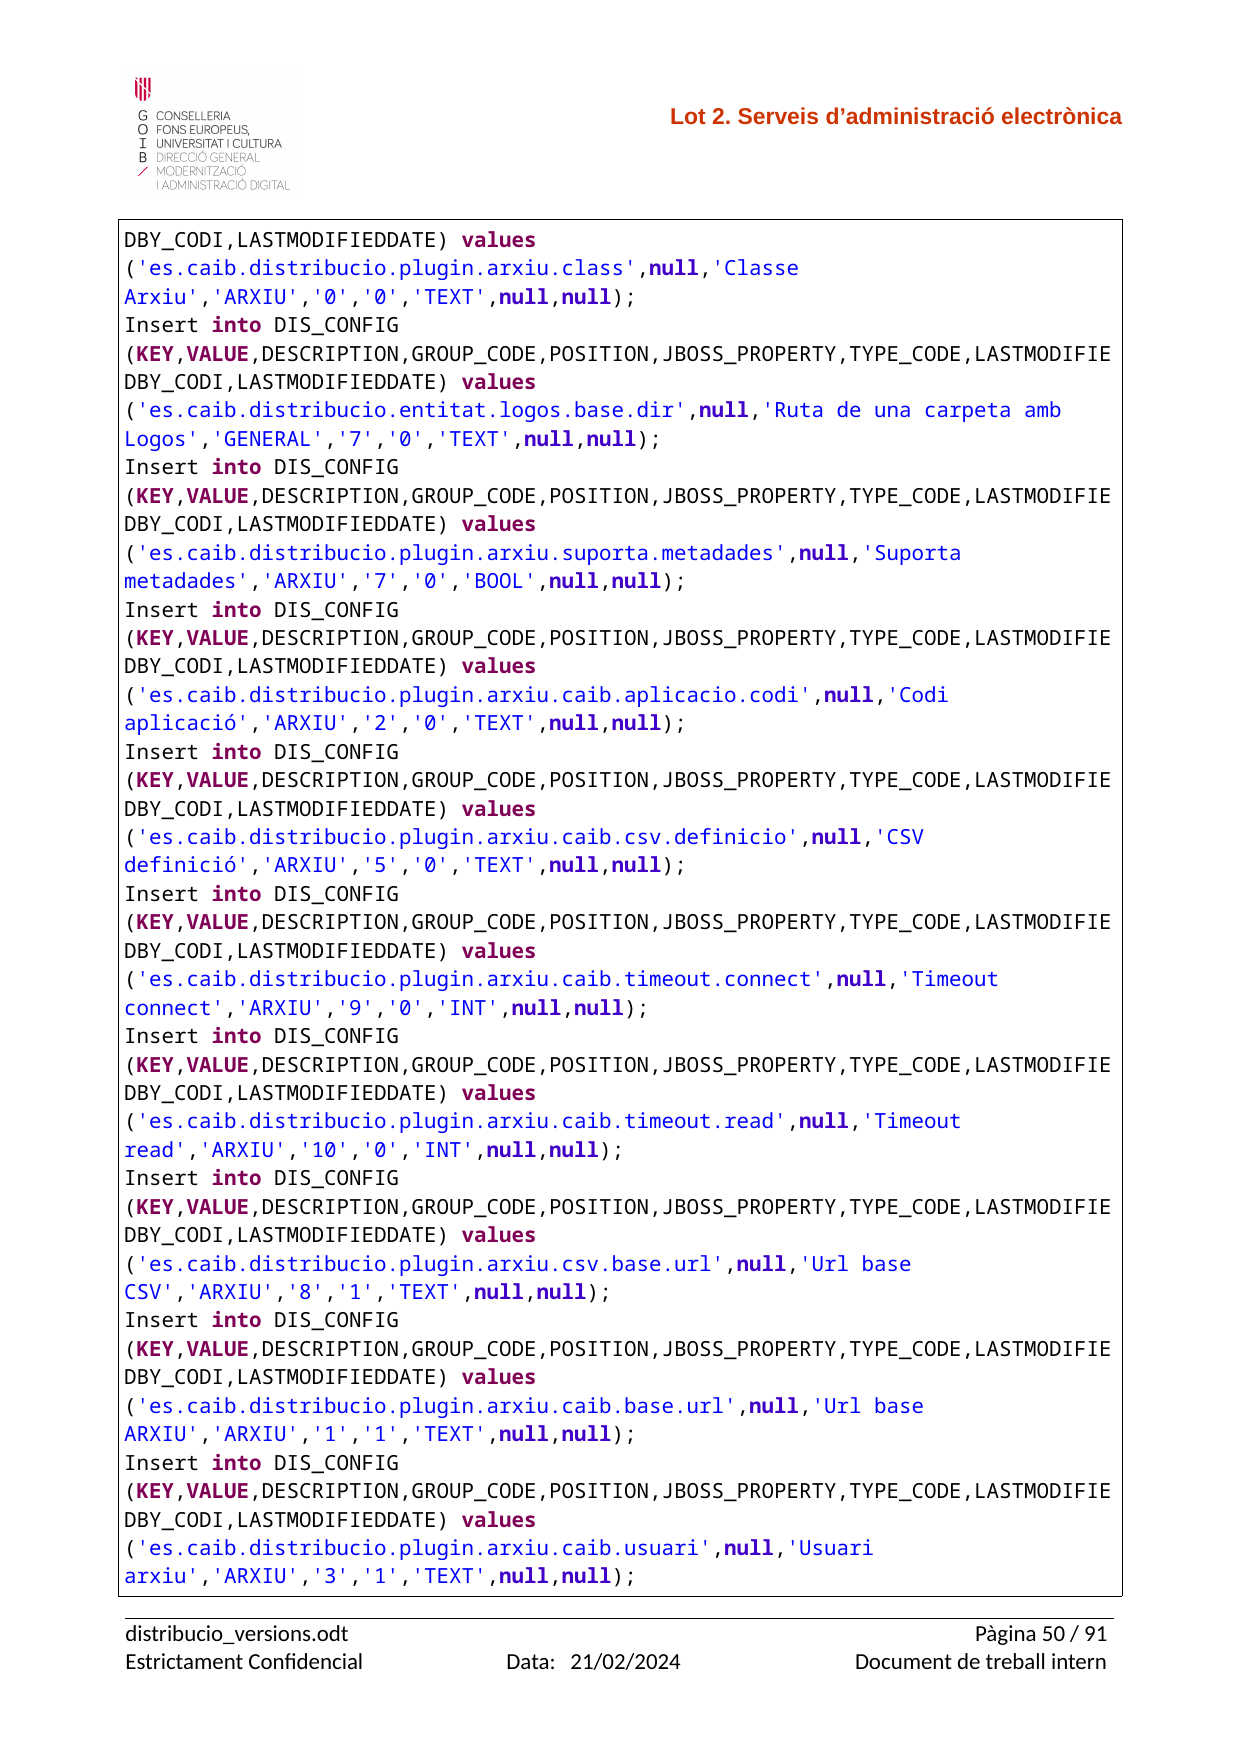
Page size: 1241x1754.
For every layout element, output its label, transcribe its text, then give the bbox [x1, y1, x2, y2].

picture [126, 70, 299, 197]
table_header DBY_CODI,LASTMODIFIEDDATE) values ('es.caib.distribucio.plugin.arxiu.class',null,'Classe Arxiu','ARXIU','0','0','TEXT',null,null); Insert into DIS_CONFIG (KEY,VALUE,DESCRIPTION,GROUP_CODE,POSITION,JBOSS_PROPERTY,TYPE_CODE,LASTMODIFIEDBY_CODI,LASTMODIFIEDDATE) values ('es.caib.distribucio.entitat.logos.base.dir',null,'Ruta de una carpeta amb Logos','GENERAL','7','0','TEXT',null,null); Insert into DIS_CONFIG (KEY,VALUE,DESCRIPTION,GROUP_CODE,POSITION,JBOSS_PROPERTY,TYPE_CODE,LASTMODIFIEDBY_CODI,LASTMODIFIEDDATE) values ('es.caib.distribucio.plugin.arxiu.suporta.metadades',null,'Suporta metadades','ARXIU','7','0','BOOL',null,null); Insert into DIS_CONFIG (KEY,VALUE,DESCRIPTION,GROUP_CODE,POSITION,JBOSS_PROPERTY,TYPE_CODE,LASTMODIFIEDBY_CODI,LASTMODIFIEDDATE) values ('es.caib.distribucio.plugin.arxiu.caib.aplicacio.codi',null,'Codi aplicació','ARXIU','2','0','TEXT',null,null); Insert into DIS_CONFIG (KEY,VALUE,DESCRIPTION,GROUP_CODE,POSITION,JBOSS_PROPERTY,TYPE_CODE,LASTMODIFIEDBY_CODI,LASTMODIFIEDDATE) values ('es.caib.distribucio.plugin.arxiu.caib.csv.definicio',null,'CSV definició','ARXIU','5','0','TEXT',null,null); Insert into DIS_CONFIG (KEY,VALUE,DESCRIPTION,GROUP_CODE,POSITION,JBOSS_PROPERTY,TYPE_CODE,LASTMODIFIEDBY_CODI,LASTMODIFIEDDATE) values ('es.caib.distribucio.plugin.arxiu.caib.timeout.connect',null,'Timeout connect','ARXIU','9','0','INT',null,null); Insert into DIS_CONFIG (KEY,VALUE,DESCRIPTION,GROUP_CODE,POSITION,JBOSS_PROPERTY,TYPE_CODE,LASTMODIFIEDBY_CODI,LASTMODIFIEDDATE) values ('es.caib.distribucio.plugin.arxiu.caib.timeout.read',null,'Timeout read','ARXIU','10','0','INT',null,null); Insert into DIS_CONFIG (KEY,VALUE,DESCRIPTION,GROUP_CODE,POSITION,JBOSS_PROPERTY,TYPE_CODE,LASTMODIFIEDBY_CODI,LASTMODIFIEDDATE) values ('es.caib.distribucio.plugin.arxiu.csv.base.url',null,'Url base CSV','ARXIU','8','1','TEXT',null,null); Insert into DIS_CONFIG (KEY,VALUE,DESCRIPTION,GROUP_CODE,POSITION,JBOSS_PROPERTY,TYPE_CODE,LASTMODIFIEDBY_CODI,LASTMODIFIEDDATE) values ('es.caib.distribucio.plugin.arxiu.caib.base.url',null,'Url base ARXIU','ARXIU','1','1','TEXT',null,null); Insert into DIS_CONFIG (KEY,VALUE,DESCRIPTION,GROUP_CODE,POSITION,JBOSS_PROPERTY,TYPE_CODE,LASTMODIFIEDBY_CODI,LASTMODIFIEDDATE) values ('es.caib.distribucio.plugin.arxiu.caib.usuari',null,'Usuari arxiu','ARXIU','3','1','TEXT',null,null); [119, 220, 1122, 1596]
